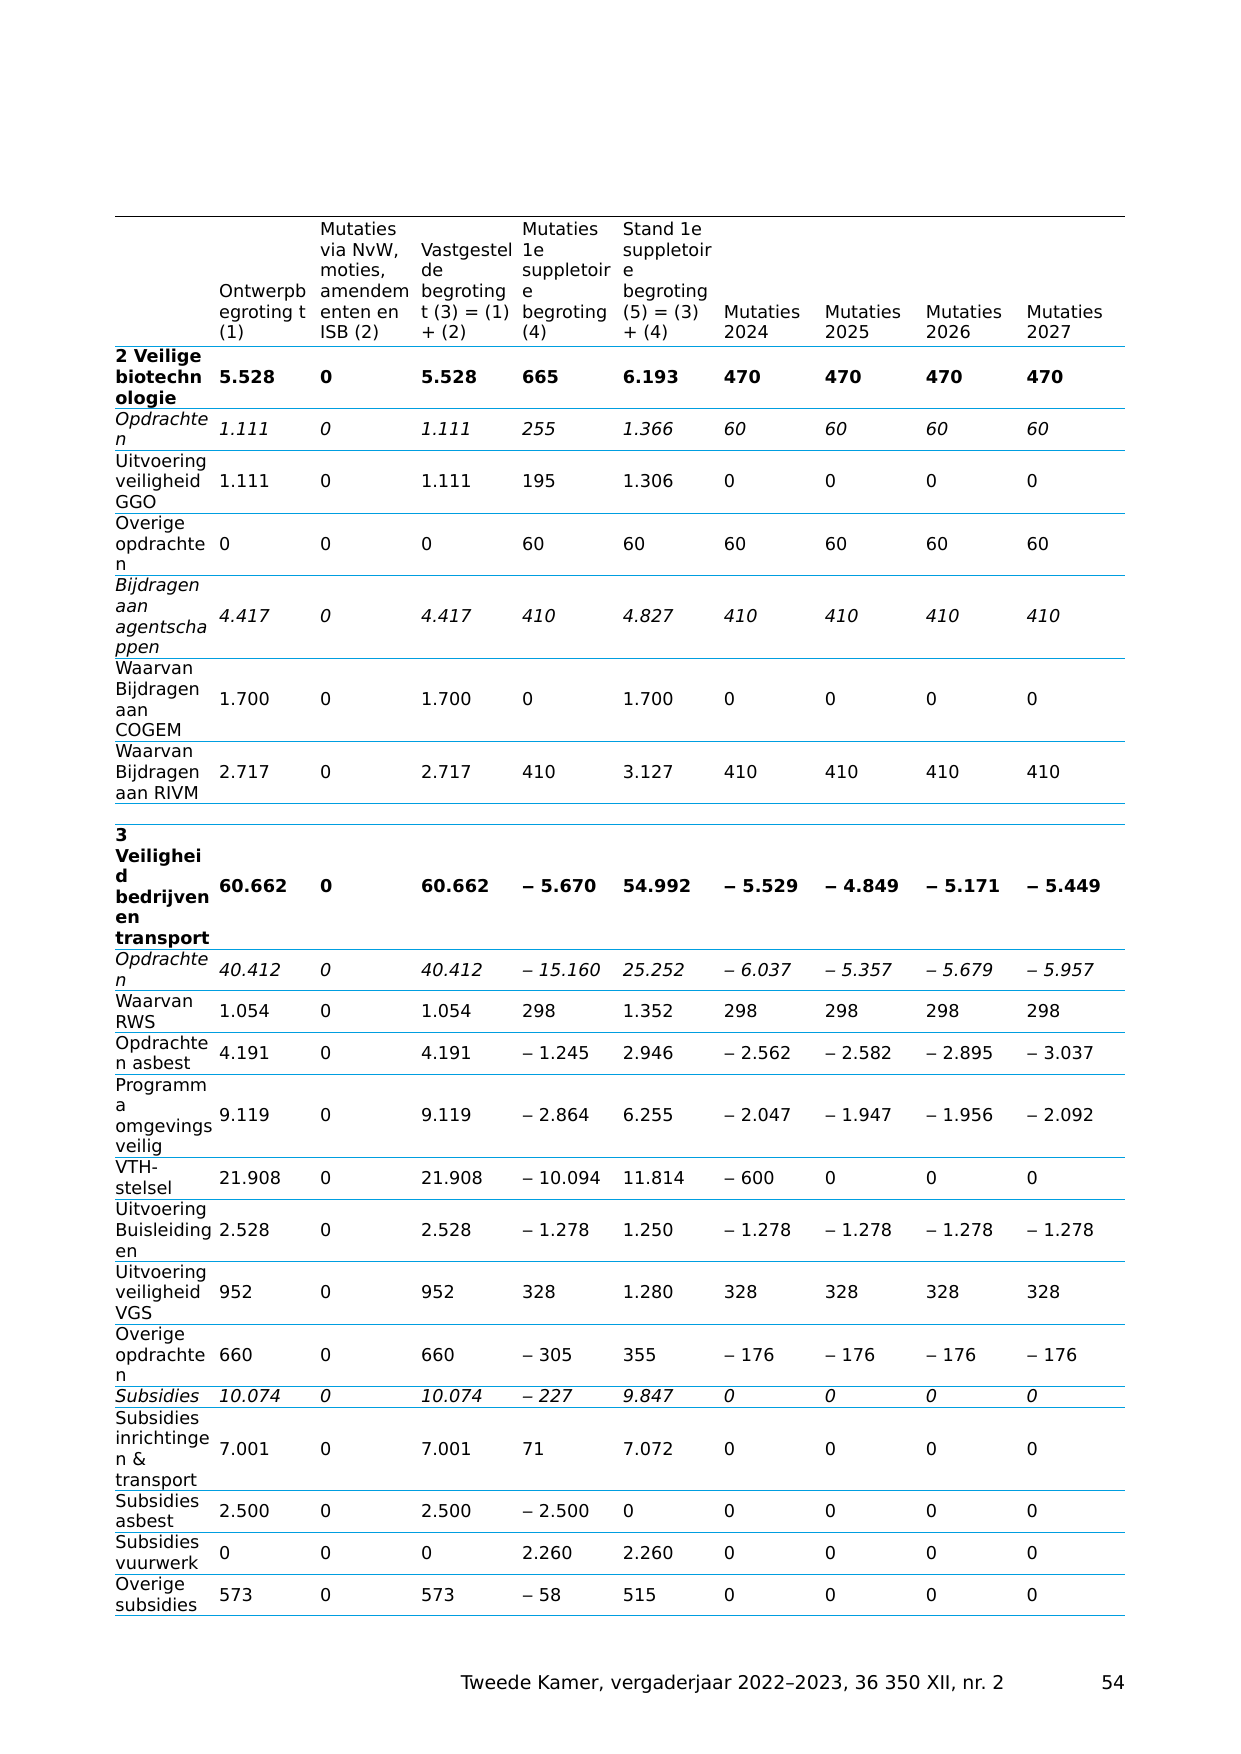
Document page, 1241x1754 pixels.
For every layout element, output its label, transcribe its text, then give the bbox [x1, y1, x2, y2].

table_cell 328 [1024, 1262, 1125, 1323]
table_cell 660 [418, 1325, 519, 1386]
table_cell 1.700 [216, 659, 317, 741]
table_cell ‒ 15.160 [519, 950, 620, 990]
table_cell 573 [216, 1575, 317, 1615]
table_cell 2.717 [216, 742, 317, 803]
table_cell Waarvan Bijdragen aan COGEM [115, 659, 216, 741]
table_cell 1.250 [620, 1200, 721, 1261]
table_cell 0 [923, 659, 1023, 741]
table_cell 11.814 [620, 1158, 721, 1199]
table_cell 1.111 [216, 409, 317, 450]
table_cell Uitvoering Buisleidingen [115, 1200, 216, 1261]
table_cell 60 [1024, 514, 1125, 575]
table_cell 0 [317, 1158, 418, 1199]
table_header Tabel 17 Budgettaire gevolgen van beleid art. 22 (bedragen x € 1.000) [115, 191, 1125, 216]
table_cell 0 [822, 1491, 923, 1532]
table_cell 0 [822, 659, 923, 741]
table_cell ‒ 2.092 [1024, 1075, 1125, 1157]
table_cell 0 [317, 451, 418, 512]
table_cell ‒ 176 [1024, 1325, 1125, 1386]
table_cell 9.119 [418, 1075, 519, 1157]
table_cell 0 [1024, 1158, 1125, 1199]
table_cell ‒ 5.171 [923, 825, 1023, 949]
table_cell 0 [317, 1491, 418, 1532]
table_cell ‒ 1.947 [822, 1075, 923, 1157]
table_cell 410 [822, 576, 923, 658]
table_cell 4.417 [216, 576, 317, 658]
table_cell 2.500 [216, 1491, 317, 1532]
table_cell ‒ 176 [822, 1325, 923, 1386]
table_cell ‒ 176 [721, 1325, 822, 1386]
table_cell 7.001 [418, 1408, 519, 1490]
table_cell ‒ 1.956 [923, 1075, 1023, 1157]
table_cell 60.662 [216, 825, 317, 949]
table_cell [216, 804, 317, 824]
table_cell 4.191 [216, 1033, 317, 1074]
table_cell 2.946 [620, 1033, 721, 1074]
table_cell Uitvoering veiligheid GGO [115, 451, 216, 512]
table_cell ‒ 305 [519, 1325, 620, 1386]
table_cell ‒ 2.047 [721, 1075, 822, 1157]
table_cell 0 [317, 825, 418, 949]
table_cell 10.074 [418, 1387, 519, 1407]
table_cell [115, 217, 216, 346]
table_cell 9.847 [620, 1387, 721, 1407]
table_cell 470 [923, 347, 1023, 408]
table_cell 0 [317, 1262, 418, 1323]
table_cell [923, 804, 1023, 824]
table_cell 0 [317, 1533, 418, 1574]
table_cell 0 [317, 1075, 418, 1157]
table_cell 1.111 [216, 451, 317, 512]
table_cell 0 [519, 659, 620, 741]
table_cell 195 [519, 451, 620, 512]
table_cell Opdrachten [115, 409, 216, 450]
table_cell ‒ 6.037 [721, 950, 822, 990]
table_cell [620, 804, 721, 824]
table_cell 2.500 [418, 1491, 519, 1532]
table_cell 0 [822, 451, 923, 512]
table_cell 255 [519, 409, 620, 450]
table_cell 328 [519, 1262, 620, 1323]
table_cell Uitvoering veiligheid VGS [115, 1262, 216, 1323]
table_cell Subsidies vuurwerk [115, 1533, 216, 1574]
table_cell 0 [923, 1387, 1023, 1407]
table_cell 60 [721, 409, 822, 450]
table_cell 0 [923, 1533, 1023, 1574]
table_cell [317, 804, 418, 824]
table_cell Vastgestelde begroting t (3) = (1) + (2) [418, 217, 519, 346]
table_cell 1.111 [418, 409, 519, 450]
table_cell 25.252 [620, 950, 721, 990]
table_cell 0 [923, 1408, 1023, 1490]
table_cell Opdrachten [115, 950, 216, 990]
table_cell 7.072 [620, 1408, 721, 1490]
table_cell 0 [216, 514, 317, 575]
table_cell 470 [822, 347, 923, 408]
table_cell 470 [1024, 347, 1125, 408]
table_cell 952 [418, 1262, 519, 1323]
table_cell Waarvan RWS [115, 991, 216, 1032]
table_cell 298 [822, 991, 923, 1032]
table_cell 0 [1024, 1408, 1125, 1490]
table_cell 0 [1024, 1533, 1125, 1574]
table_cell ‒ 1.278 [923, 1200, 1023, 1261]
table_cell 952 [216, 1262, 317, 1323]
table_cell 1.306 [620, 451, 721, 512]
table_cell 10.074 [216, 1387, 317, 1407]
table_cell 2.260 [620, 1533, 721, 1574]
table_cell ‒ 1.278 [721, 1200, 822, 1261]
table_cell 0 [317, 991, 418, 1032]
table_cell 0 [721, 1491, 822, 1532]
table_cell ‒ 176 [923, 1325, 1023, 1386]
table_cell 0 [317, 742, 418, 803]
table_cell 6.193 [620, 347, 721, 408]
table_cell 0 [317, 347, 418, 408]
table_cell 0 [822, 1575, 923, 1615]
table_cell 1.700 [418, 659, 519, 741]
table_cell Subsidies inrichtingen & transport [115, 1408, 216, 1490]
table_cell 0 [721, 1387, 822, 1407]
table_cell ‒ 58 [519, 1575, 620, 1615]
table_cell ‒ 2.864 [519, 1075, 620, 1157]
table_cell 0 [1024, 451, 1125, 512]
table_cell VTH-stelsel [115, 1158, 216, 1199]
table_cell 4.827 [620, 576, 721, 658]
table_cell 2.528 [418, 1200, 519, 1261]
table_cell ‒ 1.245 [519, 1033, 620, 1074]
table_cell Bijdragen aan agentschappen [115, 576, 216, 658]
table_cell 2.528 [216, 1200, 317, 1261]
table_cell 410 [1024, 742, 1125, 803]
table_cell ‒ 3.037 [1024, 1033, 1125, 1074]
table_cell Mutaties 2024 [721, 217, 822, 346]
table_cell Ontwerpbegroting t (1) [216, 217, 317, 346]
table_cell 0 [317, 514, 418, 575]
table_cell 0 [317, 1325, 418, 1386]
table_cell [1024, 804, 1125, 824]
table_cell 40.412 [418, 950, 519, 990]
table_cell 0 [923, 1158, 1023, 1199]
table_cell 60 [822, 514, 923, 575]
table_cell 0 [418, 1533, 519, 1574]
table_cell ‒ 5.679 [923, 950, 1023, 990]
table_cell ‒ 2.562 [721, 1033, 822, 1074]
table_cell 0 [721, 1533, 822, 1574]
table_cell 0 [721, 1408, 822, 1490]
table_cell 0 [923, 1575, 1023, 1615]
table_cell 60 [721, 514, 822, 575]
table_cell 328 [923, 1262, 1023, 1323]
table_cell 410 [1024, 576, 1125, 658]
table_cell 0 [317, 659, 418, 741]
table_cell 0 [1024, 659, 1125, 741]
table_cell 0 [216, 1533, 317, 1574]
table_cell [519, 804, 620, 824]
table_cell 410 [923, 742, 1023, 803]
table_cell 0 [1024, 1387, 1125, 1407]
table_cell 0 [721, 659, 822, 741]
table_cell 2.260 [519, 1533, 620, 1574]
table_cell 1.366 [620, 409, 721, 450]
table_cell ‒ 1.278 [822, 1200, 923, 1261]
table_cell [721, 804, 822, 824]
table_cell ‒ 5.670 [519, 825, 620, 949]
table_cell 410 [923, 576, 1023, 658]
table_cell 0 [721, 1575, 822, 1615]
table_cell 4.417 [418, 576, 519, 658]
table_cell 3.127 [620, 742, 721, 803]
table_cell 60 [822, 409, 923, 450]
table_cell 328 [721, 1262, 822, 1323]
table_cell 573 [418, 1575, 519, 1615]
table_cell 0 [822, 1533, 923, 1574]
table_cell 21.908 [216, 1158, 317, 1199]
table_cell Mutaties via NvW, moties, amendementen en ISB (2) [317, 217, 418, 346]
table_cell 0 [317, 1387, 418, 1407]
table_cell 0 [923, 451, 1023, 512]
table_cell 410 [721, 576, 822, 658]
table_cell 5.528 [216, 347, 317, 408]
table_cell 470 [721, 347, 822, 408]
table_cell 4.191 [418, 1033, 519, 1074]
table_cell Mutaties 1e suppletoire begroting (4) [519, 217, 620, 346]
table_cell 0 [317, 409, 418, 450]
table_cell ‒ 1.278 [1024, 1200, 1125, 1261]
table_cell 0 [1024, 1575, 1125, 1615]
table_cell 9.119 [216, 1075, 317, 1157]
table_cell 298 [923, 991, 1023, 1032]
table_cell ‒ 10.094 [519, 1158, 620, 1199]
table_cell 5.528 [418, 347, 519, 408]
table_cell ‒ 5.449 [1024, 825, 1125, 949]
table_cell ‒ 5.529 [721, 825, 822, 949]
table_cell 1.280 [620, 1262, 721, 1323]
table_cell 410 [519, 742, 620, 803]
table_cell ‒ 5.957 [1024, 950, 1125, 990]
table_cell 40.412 [216, 950, 317, 990]
table_cell 0 [317, 950, 418, 990]
table_cell 0 [822, 1408, 923, 1490]
table_cell Mutaties 2026 [923, 217, 1023, 346]
table_cell 660 [216, 1325, 317, 1386]
table_cell ‒ 5.357 [822, 950, 923, 990]
table_cell 60.662 [418, 825, 519, 949]
table_cell 1.054 [216, 991, 317, 1032]
table_cell 0 [721, 451, 822, 512]
table_cell ‒ 227 [519, 1387, 620, 1407]
table_cell 0 [822, 1387, 923, 1407]
table_cell 60 [923, 409, 1023, 450]
table_cell 665 [519, 347, 620, 408]
table_cell ‒ 1.278 [519, 1200, 620, 1261]
table_cell 0 [822, 1158, 923, 1199]
table_cell 0 [317, 1575, 418, 1615]
table_cell 1.700 [620, 659, 721, 741]
table_cell 410 [519, 576, 620, 658]
table_cell 60 [519, 514, 620, 575]
table_cell 71 [519, 1408, 620, 1490]
table_cell Subsidies [115, 1387, 216, 1407]
table_cell 0 [317, 1033, 418, 1074]
table_cell 0 [317, 576, 418, 658]
table_cell Overige opdrachten [115, 1325, 216, 1386]
table_cell 1.111 [418, 451, 519, 512]
table_cell ‒ 600 [721, 1158, 822, 1199]
table_cell ‒ 2.500 [519, 1491, 620, 1532]
table_cell 0 [418, 514, 519, 575]
table_cell 298 [1024, 991, 1125, 1032]
table_cell 21.908 [418, 1158, 519, 1199]
table_cell Programma omgevingsveilig [115, 1075, 216, 1157]
table_cell Stand 1e suppletoire begroting (5) = (3) + (4) [620, 217, 721, 346]
table_cell 0 [1024, 1491, 1125, 1532]
table_cell Subsidies asbest [115, 1491, 216, 1532]
table_cell 54.992 [620, 825, 721, 949]
table_cell 7.001 [216, 1408, 317, 1490]
table_cell 3 Veiligheid bedrijven en transport [115, 825, 216, 949]
table_cell 1.352 [620, 991, 721, 1032]
table_cell 60 [1024, 409, 1125, 450]
table_cell 2.717 [418, 742, 519, 803]
table_cell ‒ 2.582 [822, 1033, 923, 1074]
table_cell 60 [620, 514, 721, 575]
table_cell 515 [620, 1575, 721, 1615]
table_cell 328 [822, 1262, 923, 1323]
table_cell 0 [923, 1491, 1023, 1532]
table_cell 2 Veilige biotechnologie [115, 347, 216, 408]
table_cell Waarvan Bijdragen aan RIVM [115, 742, 216, 803]
table_cell Opdrachten asbest [115, 1033, 216, 1074]
table_cell [418, 804, 519, 824]
table_cell 410 [721, 742, 822, 803]
table_cell 0 [317, 1408, 418, 1490]
table_cell 0 [317, 1200, 418, 1261]
table_cell 298 [721, 991, 822, 1032]
table_cell 60 [923, 514, 1023, 575]
table_cell 0 [620, 1491, 721, 1532]
table_cell 355 [620, 1325, 721, 1386]
table_cell 410 [822, 742, 923, 803]
table_cell Overige opdrachten [115, 514, 216, 575]
table_cell ‒ 2.895 [923, 1033, 1023, 1074]
table_cell Overige subsidies [115, 1575, 216, 1615]
table_cell [115, 804, 216, 824]
table_cell ‒ 4.849 [822, 825, 923, 949]
table_cell Mutaties 2027 [1024, 217, 1125, 346]
table_cell 6.255 [620, 1075, 721, 1157]
table_cell Mutaties 2025 [822, 217, 923, 346]
table_cell [822, 804, 923, 824]
table_cell 1.054 [418, 991, 519, 1032]
table_cell 298 [519, 991, 620, 1032]
